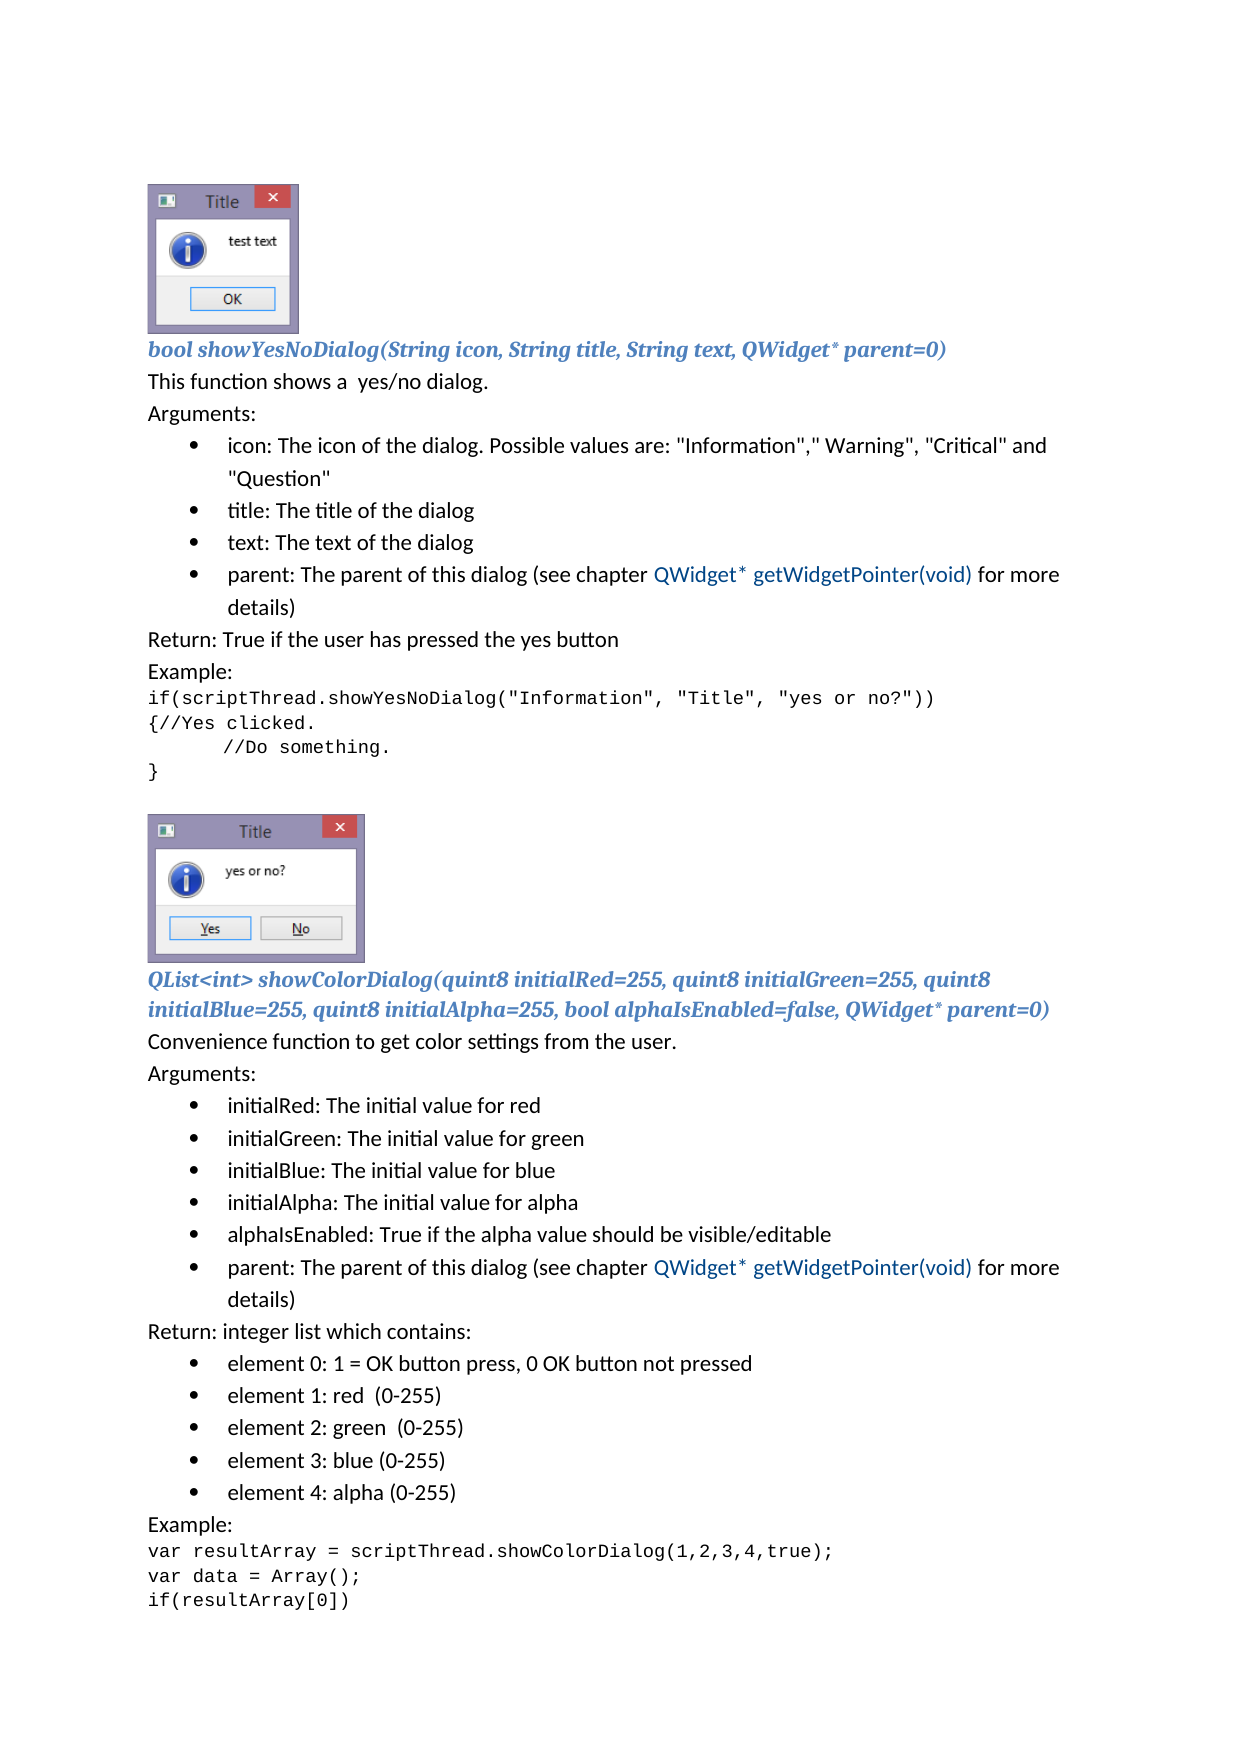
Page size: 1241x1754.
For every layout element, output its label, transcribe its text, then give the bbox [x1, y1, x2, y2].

list initialAlpha: The initial value for alpha [190, 1188, 1093, 1216]
list element 2: green (0-255) [190, 1413, 1093, 1442]
list Return: True if the user has pressed the yes button [148, 625, 1093, 653]
text //Do something. [148, 738, 1093, 759]
subtitle bool showYesNoDialog(String icon, String title, String text, QWidget* parent=0) [148, 334, 1093, 363]
list title: The title of the dialog [190, 496, 1093, 524]
list parent: The parent of this dialog (see chapter QWidget* getWidgetPointer(void) for more details) [190, 1253, 1093, 1313]
text Example: [148, 657, 1093, 685]
list parent: The parent of this dialog (see chapter QWidget* getWidgetPointer(void) for more details) [190, 560, 1093, 621]
text {//Yes clicked. [148, 713, 1093, 735]
list alphaIsEnabled: True if the alpha value should be visible/editable [190, 1220, 1093, 1248]
list icon: The icon of the dialog. Possible values are: "Information"," Warning", "Critical" and "Question" [190, 432, 1093, 492]
list element 1: red (0-255) [190, 1381, 1093, 1409]
text This function shows a yes/no dialog. [148, 367, 1093, 395]
text if(resultArray[0]) [148, 1591, 1093, 1612]
text Example: [148, 1510, 1093, 1538]
list initialGreen: The initial value for green [190, 1124, 1093, 1152]
text Convenience function to get color settings from the user. [148, 1027, 1093, 1055]
list Return: integer list which contains: [148, 1317, 1093, 1345]
list element 3: blue (0-255) [190, 1446, 1093, 1474]
list text: The text of the dialog [190, 528, 1093, 556]
list initialRed: The initial value for red [190, 1092, 1093, 1120]
list element 0: 1 = OK button press, 0 OK button not pressed [190, 1349, 1093, 1377]
list initialBlue: The initial value for blue [190, 1156, 1093, 1184]
text var data = Array(); [148, 1567, 1093, 1588]
subtitle QList<int> showColorDialog(quint8 initialRed=255, quint8 initialGreen=255, quint8 initialBlue=255, quint8 initialAlpha=255, bool alphaIsEnabled=false, QWidget* parent=0) [148, 789, 1093, 1023]
text if(scriptThread.showYesNoDialog("Information", "Title", "yes or no?")) [148, 689, 1093, 710]
text Arguments: [148, 399, 1093, 427]
list element 4: alpha (0-255) [190, 1478, 1093, 1506]
picture [147, 184, 299, 334]
text var resultArray = scriptThread.showColorDialog(1,2,3,4,true); [148, 1542, 1093, 1563]
picture [147, 814, 365, 963]
text Arguments: [148, 1059, 1093, 1087]
text } [148, 762, 1093, 783]
